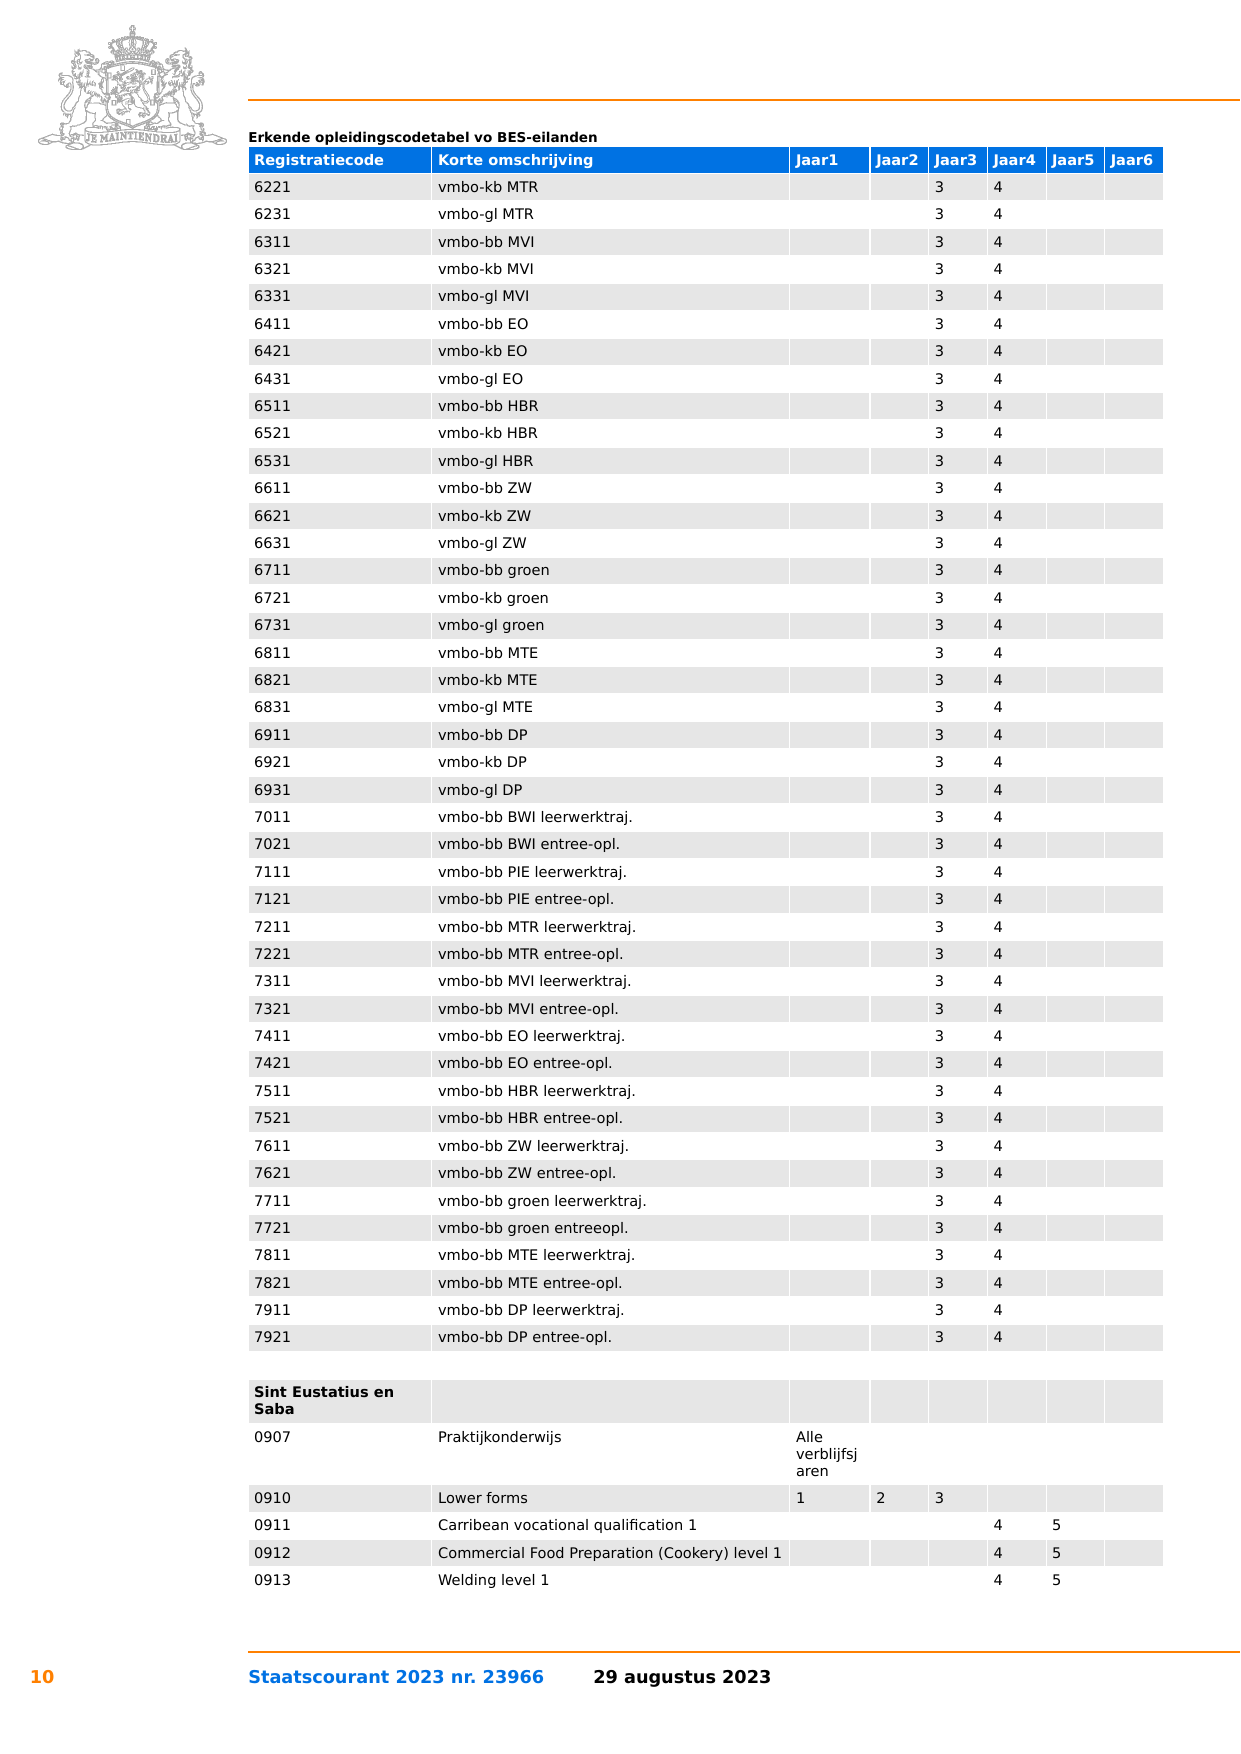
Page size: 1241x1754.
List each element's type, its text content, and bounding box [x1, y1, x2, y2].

table_cell [1047, 284, 1104, 310]
table_cell vmbo-gl groen [432, 613, 789, 639]
table_cell vmbo-bb groen leerwerktraj. [432, 1188, 789, 1214]
table_cell [1047, 695, 1104, 721]
table_cell 3 [929, 914, 987, 940]
table_cell 3 [929, 1133, 987, 1159]
table_cell 7511 [249, 1078, 431, 1104]
table_cell [1047, 339, 1104, 365]
table_cell 4 [988, 640, 1046, 666]
table_cell vmbo-bb MVI [432, 229, 789, 255]
table_cell Welding level 1 [432, 1568, 789, 1594]
table_cell [1047, 1424, 1104, 1484]
table_cell [871, 859, 928, 885]
table_cell 6521 [249, 421, 431, 447]
table_cell vmbo-kb EO [432, 339, 789, 365]
table_cell [871, 722, 928, 748]
table_cell 3 [929, 503, 987, 529]
table_cell 4 [988, 558, 1046, 584]
table_cell 0910 [249, 1485, 431, 1512]
table_cell 7211 [249, 914, 431, 940]
table_cell 1 [790, 1485, 869, 1512]
table_cell 4 [988, 1513, 1046, 1539]
table_cell [871, 1568, 928, 1594]
table_cell [790, 393, 869, 419]
table_cell [790, 1215, 869, 1241]
table_cell [871, 1133, 928, 1159]
table_cell [1105, 722, 1163, 748]
table_cell vmbo-kb MVI [432, 256, 789, 283]
table_cell [1105, 256, 1163, 283]
table_cell Jaar2 [871, 147, 928, 173]
table_cell [1105, 1380, 1163, 1423]
table_cell [1047, 1215, 1104, 1241]
table_cell [988, 1485, 1046, 1512]
table_cell 4 [988, 1051, 1046, 1077]
table_cell vmbo-bb EO [432, 311, 789, 337]
table_cell 3 [929, 1485, 987, 1512]
table_cell [871, 996, 928, 1022]
table_cell 3 [929, 530, 987, 557]
table_cell 3 [929, 1215, 987, 1241]
table_cell 6811 [249, 640, 431, 666]
table_cell [1047, 1243, 1104, 1269]
table_cell [1105, 530, 1163, 557]
table_cell [871, 256, 928, 283]
table_cell [790, 1380, 869, 1423]
table_cell 4 [988, 475, 1046, 502]
table_cell [1105, 1297, 1163, 1324]
table_cell vmbo-kb DP [432, 749, 789, 776]
table_cell Jaar5 [1047, 147, 1104, 173]
table_cell [871, 421, 928, 447]
table_cell 4 [988, 1568, 1046, 1594]
table_cell 7011 [249, 804, 431, 831]
table_cell [929, 1540, 987, 1566]
table_cell [1105, 996, 1163, 1022]
table_cell [790, 229, 869, 255]
table_cell 4 [988, 1023, 1046, 1050]
table_cell [1047, 640, 1104, 666]
table_cell 0911 [249, 1513, 431, 1539]
table_cell [1047, 832, 1104, 858]
table_cell vmbo-bb MVI entree-opl. [432, 996, 789, 1022]
table_cell 6921 [249, 749, 431, 776]
table_cell 7121 [249, 886, 431, 913]
table_cell 7411 [249, 1023, 431, 1050]
table_cell [1105, 1325, 1163, 1351]
table_cell [1047, 393, 1104, 419]
table_cell vmbo-bb DP leerwerktraj. [432, 1297, 789, 1324]
table_cell [1105, 1485, 1163, 1512]
table_cell 6721 [249, 585, 431, 611]
table_cell Korte omschrijving [432, 147, 789, 173]
table_cell [1105, 749, 1163, 776]
table_cell [1047, 777, 1104, 803]
table_cell 6321 [249, 256, 431, 283]
table_cell vmbo-gl MTE [432, 695, 789, 721]
table_cell 3 [929, 722, 987, 748]
table_cell [871, 311, 928, 337]
table_cell vmbo-bb HBR leerwerktraj. [432, 1078, 789, 1104]
table_cell 4 [988, 1325, 1046, 1351]
table_cell Alle verblijfsjaren [790, 1424, 869, 1484]
table_cell [1047, 914, 1104, 940]
table_cell [1047, 613, 1104, 639]
table_cell 3 [929, 969, 987, 995]
table_cell 6411 [249, 311, 431, 337]
table_cell 4 [988, 311, 1046, 337]
table_cell vmbo-kb HBR [432, 421, 789, 447]
table_cell 7611 [249, 1133, 431, 1159]
table_cell vmbo-bb ZW leerwerktraj. [432, 1133, 789, 1159]
table_cell vmbo-gl MVI [432, 284, 789, 310]
table_cell 3 [929, 284, 987, 310]
table_cell 3 [929, 366, 987, 392]
table_cell [790, 969, 869, 995]
table_cell [1047, 585, 1104, 611]
table_cell 4 [988, 174, 1046, 200]
table_cell 7721 [249, 1215, 431, 1241]
table_cell [1105, 1243, 1163, 1269]
table_cell [432, 1380, 789, 1423]
table_cell vmbo-bb MVI leerwerktraj. [432, 969, 789, 995]
table_cell 6331 [249, 284, 431, 310]
table_cell 6711 [249, 558, 431, 584]
table_cell [790, 1160, 869, 1187]
table_cell [1047, 530, 1104, 557]
table_cell [1105, 1188, 1163, 1214]
table_cell 4 [988, 366, 1046, 392]
table_cell [790, 914, 869, 940]
table_cell vmbo-bb ZW [432, 475, 789, 502]
table_cell 6911 [249, 722, 431, 748]
table_cell 4 [988, 749, 1046, 776]
table_cell [1047, 1078, 1104, 1104]
table_cell 4 [988, 1243, 1046, 1269]
table_cell vmbo-bb DP [432, 722, 789, 748]
table_cell [790, 448, 869, 474]
table_cell [871, 1540, 928, 1566]
table_cell [1105, 201, 1163, 228]
table_cell [1047, 1270, 1104, 1296]
table_cell 7221 [249, 941, 431, 967]
table_cell 6731 [249, 613, 431, 639]
table_cell Jaar3 [929, 147, 987, 173]
table_cell [790, 503, 869, 529]
table_cell 4 [988, 393, 1046, 419]
table_cell vmbo-bb MTE leerwerktraj. [432, 1243, 789, 1269]
table_cell [1105, 1051, 1163, 1077]
table_cell [790, 1051, 869, 1077]
table_cell 3 [929, 1160, 987, 1187]
table_cell 7321 [249, 996, 431, 1022]
table_cell [871, 969, 928, 995]
table_cell [1105, 777, 1163, 803]
table_cell [929, 1513, 987, 1539]
table_cell 3 [929, 558, 987, 584]
table_cell 4 [988, 1078, 1046, 1104]
table_cell 4 [988, 914, 1046, 940]
table_cell vmbo-bb PIE entree-opl. [432, 886, 789, 913]
table_cell vmbo-bb MTR entree-opl. [432, 941, 789, 967]
table_cell [790, 749, 869, 776]
table_cell Commercial Food Preparation (Cookery) level 1 [432, 1540, 789, 1566]
table_cell [1047, 1051, 1104, 1077]
table_cell 7311 [249, 969, 431, 995]
table_cell [1047, 558, 1104, 584]
table_cell 3 [929, 1078, 987, 1104]
table_cell [432, 1352, 789, 1378]
table_cell [790, 722, 869, 748]
table_cell [790, 1023, 869, 1050]
table_cell vmbo-bb EO leerwerktraj. [432, 1023, 789, 1050]
table_cell 5 [1047, 1568, 1104, 1594]
table_cell vmbo-bb EO entree-opl. [432, 1051, 789, 1077]
table_cell 4 [988, 1188, 1046, 1214]
table_cell 3 [929, 832, 987, 858]
table_cell 3 [929, 1270, 987, 1296]
table_cell [1105, 448, 1163, 474]
table_cell [790, 859, 869, 885]
table_cell [1105, 1513, 1163, 1539]
table_cell vmbo-bb MTE [432, 640, 789, 666]
table_cell [1047, 859, 1104, 885]
table_cell [871, 832, 928, 858]
table_cell [929, 1380, 987, 1423]
table_cell [871, 886, 928, 913]
table_cell 3 [929, 613, 987, 639]
table_cell [1047, 1352, 1104, 1378]
table_cell [871, 284, 928, 310]
table_cell [1047, 1485, 1104, 1512]
table_cell [871, 914, 928, 940]
table_cell 3 [929, 1106, 987, 1132]
table_cell [790, 1297, 869, 1324]
table_cell [1047, 667, 1104, 693]
table_cell [790, 339, 869, 365]
table_cell [790, 311, 869, 337]
table_cell [790, 558, 869, 584]
table_cell 4 [988, 941, 1046, 967]
table_cell [871, 1215, 928, 1241]
table_cell 3 [929, 393, 987, 419]
table_cell [871, 366, 928, 392]
table_cell [1105, 804, 1163, 831]
table_cell 3 [929, 941, 987, 967]
table_cell [871, 1325, 928, 1351]
table_cell 0912 [249, 1540, 431, 1566]
table_cell 4 [988, 695, 1046, 721]
table_cell [871, 695, 928, 721]
table_cell [790, 1568, 869, 1594]
table_cell [1047, 421, 1104, 447]
table_cell 4 [988, 256, 1046, 283]
table_cell Jaar1 [790, 147, 869, 173]
table_cell [790, 695, 869, 721]
table_cell [790, 1133, 869, 1159]
table_cell [790, 667, 869, 693]
table_cell [1105, 969, 1163, 995]
table_cell [790, 640, 869, 666]
table_cell [1105, 1106, 1163, 1132]
table_cell 3 [929, 1325, 987, 1351]
table_cell 3 [929, 667, 987, 693]
table_cell [1105, 941, 1163, 967]
table_cell [871, 941, 928, 967]
table_cell [790, 284, 869, 310]
table_cell [871, 1188, 928, 1214]
table_cell [790, 777, 869, 803]
table_cell 3 [929, 421, 987, 447]
table_cell [871, 804, 928, 831]
table_cell 4 [988, 585, 1046, 611]
table_cell Praktijkonderwijs [432, 1424, 789, 1484]
table_cell 4 [988, 284, 1046, 310]
table_cell Jaar6 [1105, 147, 1163, 173]
table_cell [871, 1106, 928, 1132]
table_cell [871, 448, 928, 474]
table_cell 3 [929, 695, 987, 721]
table_cell [790, 941, 869, 967]
table_cell 7921 [249, 1325, 431, 1351]
table_cell [871, 613, 928, 639]
table_cell 3 [929, 448, 987, 474]
table_cell [790, 1352, 869, 1378]
table_cell 6221 [249, 174, 431, 200]
table_cell 7811 [249, 1243, 431, 1269]
table_cell [1105, 1352, 1163, 1378]
table_cell [871, 1270, 928, 1296]
table_cell [1047, 448, 1104, 474]
table_cell [929, 1568, 987, 1594]
table_cell [1047, 941, 1104, 967]
table_cell [1105, 1078, 1163, 1104]
table_cell 3 [929, 749, 987, 776]
table_cell 4 [988, 804, 1046, 831]
table_cell 3 [929, 1243, 987, 1269]
table_cell [871, 503, 928, 529]
table_cell 4 [988, 667, 1046, 693]
table_cell [1105, 640, 1163, 666]
table_cell 7621 [249, 1160, 431, 1187]
table_cell vmbo-kb MTE [432, 667, 789, 693]
table_cell [1105, 585, 1163, 611]
table_cell [1105, 667, 1163, 693]
table_cell 7521 [249, 1106, 431, 1132]
table_cell [1105, 311, 1163, 337]
table_cell 3 [929, 1188, 987, 1214]
table_cell 7021 [249, 832, 431, 858]
table_cell [871, 1023, 928, 1050]
table_cell 4 [988, 859, 1046, 885]
table_cell [1105, 886, 1163, 913]
table_cell 4 [988, 448, 1046, 474]
table_cell 4 [988, 339, 1046, 365]
table_cell [790, 1540, 869, 1566]
table_cell 4 [988, 777, 1046, 803]
table_cell Registratiecode [249, 147, 431, 173]
table_cell 4 [988, 1540, 1046, 1566]
table_cell 5 [1047, 1513, 1104, 1539]
table_cell 0913 [249, 1568, 431, 1594]
table_cell [929, 1352, 987, 1378]
table_cell [790, 530, 869, 557]
table_cell vmbo-bb DP entree-opl. [432, 1325, 789, 1351]
table_cell [1105, 1540, 1163, 1566]
table_cell vmbo-bb ZW entree-opl. [432, 1160, 789, 1187]
table_cell [1105, 174, 1163, 200]
table_cell [1047, 1160, 1104, 1187]
table_cell 4 [988, 1133, 1046, 1159]
table_cell [790, 366, 869, 392]
table_cell vmbo-kb MTR [432, 174, 789, 200]
table_cell [1047, 1106, 1104, 1132]
table_cell [790, 613, 869, 639]
table_cell vmbo-bb BWI entree-opl. [432, 832, 789, 858]
table_cell 6531 [249, 448, 431, 474]
table_cell [1105, 613, 1163, 639]
table_cell 4 [988, 1215, 1046, 1241]
table_cell [790, 1078, 869, 1104]
table_cell [871, 1160, 928, 1187]
table_cell [1105, 229, 1163, 255]
table_cell 4 [988, 1270, 1046, 1296]
table_cell [1105, 859, 1163, 885]
table_cell [790, 804, 869, 831]
table_cell 3 [929, 256, 987, 283]
table_cell 6821 [249, 667, 431, 693]
table_cell 3 [929, 201, 987, 228]
table_cell vmbo-bb groen [432, 558, 789, 584]
table_cell 6831 [249, 695, 431, 721]
table_cell [790, 201, 869, 228]
table_cell vmbo-bb MTR leerwerktraj. [432, 914, 789, 940]
table_cell vmbo-gl ZW [432, 530, 789, 557]
table_cell 4 [988, 722, 1046, 748]
table_cell Jaar4 [988, 147, 1046, 173]
table_cell [1105, 339, 1163, 365]
table_cell [871, 530, 928, 557]
table_cell [871, 777, 928, 803]
table_cell [1105, 475, 1163, 502]
table_cell [929, 1424, 987, 1484]
table_cell 3 [929, 996, 987, 1022]
table_cell 6931 [249, 777, 431, 803]
table_cell [1047, 1297, 1104, 1324]
table_cell 3 [929, 1023, 987, 1050]
table_cell 4 [988, 613, 1046, 639]
table_cell [790, 1188, 869, 1214]
table_cell [790, 475, 869, 502]
table_cell [790, 1513, 869, 1539]
table_cell [1047, 366, 1104, 392]
table_cell vmbo-kb ZW [432, 503, 789, 529]
table_cell [1105, 1424, 1163, 1484]
table_cell [871, 339, 928, 365]
table_cell 3 [929, 886, 987, 913]
table_cell 7421 [249, 1051, 431, 1077]
table_cell 2 [871, 1485, 928, 1512]
table_cell [790, 256, 869, 283]
table_cell [1047, 1133, 1104, 1159]
table_cell [790, 421, 869, 447]
table_cell 7111 [249, 859, 431, 885]
table_cell 4 [988, 969, 1046, 995]
table_cell [790, 585, 869, 611]
table_cell [790, 1270, 869, 1296]
table_cell [1105, 503, 1163, 529]
table_cell [1047, 886, 1104, 913]
table_cell 4 [988, 503, 1046, 529]
table_cell [1047, 996, 1104, 1022]
table_cell [871, 1243, 928, 1269]
table_cell [871, 749, 928, 776]
table_cell [1047, 1325, 1104, 1351]
table_cell [871, 1513, 928, 1539]
table_cell [1105, 1160, 1163, 1187]
table_cell Sint Eustatius en Saba [249, 1380, 431, 1423]
table_cell [988, 1424, 1046, 1484]
table_cell [1047, 311, 1104, 337]
table_cell 4 [988, 832, 1046, 858]
table_cell [1047, 503, 1104, 529]
table_cell 7821 [249, 1270, 431, 1296]
table_cell [1047, 1188, 1104, 1214]
table_cell 6431 [249, 366, 431, 392]
table_cell 3 [929, 859, 987, 885]
table_cell vmbo-gl MTR [432, 201, 789, 228]
table_cell [1047, 804, 1104, 831]
table_cell vmbo-bb HBR [432, 393, 789, 419]
table_cell 6231 [249, 201, 431, 228]
table_cell [1105, 1023, 1163, 1050]
table_cell [1047, 475, 1104, 502]
table_cell [1105, 421, 1163, 447]
table_cell 6511 [249, 393, 431, 419]
table_cell 7711 [249, 1188, 431, 1214]
table_cell [871, 1352, 928, 1378]
table_cell [1105, 393, 1163, 419]
table_cell 4 [988, 421, 1046, 447]
table_cell 6421 [249, 339, 431, 365]
table_cell [1105, 284, 1163, 310]
table_cell [790, 1243, 869, 1269]
table_cell [871, 174, 928, 200]
table_cell [1047, 256, 1104, 283]
table_cell vmbo-bb BWI leerwerktraj. [432, 804, 789, 831]
table_cell 7911 [249, 1297, 431, 1324]
table_cell 3 [929, 804, 987, 831]
table_cell 3 [929, 229, 987, 255]
table_cell [1105, 1568, 1163, 1594]
table_cell 3 [929, 475, 987, 502]
table_cell [790, 1106, 869, 1132]
table_cell Lower forms [432, 1485, 789, 1512]
table_cell 3 [929, 1051, 987, 1077]
table_cell 4 [988, 1297, 1046, 1324]
table_cell 4 [988, 1160, 1046, 1187]
table_cell [1047, 174, 1104, 200]
table_cell [871, 1424, 928, 1484]
table_cell [871, 1297, 928, 1324]
table_cell [249, 1352, 431, 1378]
table_cell [1047, 749, 1104, 776]
table_cell [871, 475, 928, 502]
table_cell 6611 [249, 475, 431, 502]
table_cell [1047, 722, 1104, 748]
table_cell [1047, 969, 1104, 995]
table_cell 4 [988, 996, 1046, 1022]
table_cell [790, 886, 869, 913]
table_cell [871, 667, 928, 693]
picture [38, 25, 227, 150]
table_header Erkende opleidingscodetabel vo BES-eilanden [248, 130, 1163, 146]
table_cell 3 [929, 174, 987, 200]
table_cell [871, 1078, 928, 1104]
table_cell 4 [988, 1106, 1046, 1132]
table_cell vmbo-bb HBR entree-opl. [432, 1106, 789, 1132]
table_cell [1105, 1270, 1163, 1296]
table_cell [871, 558, 928, 584]
table_cell 3 [929, 640, 987, 666]
table_cell [1047, 229, 1104, 255]
table_cell [1105, 1215, 1163, 1241]
table_cell [1105, 366, 1163, 392]
table_cell [1105, 914, 1163, 940]
table_cell [1105, 558, 1163, 584]
table_cell 3 [929, 1297, 987, 1324]
table_cell vmbo-bb groen entreeopl. [432, 1215, 789, 1241]
table_cell [790, 174, 869, 200]
table_cell [1105, 695, 1163, 721]
table_cell 4 [988, 886, 1046, 913]
table_cell 5 [1047, 1540, 1104, 1566]
table_cell vmbo-bb PIE leerwerktraj. [432, 859, 789, 885]
table_cell [1105, 832, 1163, 858]
table_cell 3 [929, 339, 987, 365]
table_cell 4 [988, 201, 1046, 228]
table_cell vmbo-gl HBR [432, 448, 789, 474]
table_cell 6311 [249, 229, 431, 255]
table_cell Carribean vocational qualification 1 [432, 1513, 789, 1539]
table_cell [1047, 201, 1104, 228]
table_cell [1047, 1023, 1104, 1050]
table_cell 3 [929, 585, 987, 611]
table_cell [871, 585, 928, 611]
table_cell [790, 1325, 869, 1351]
table_cell vmbo-kb groen [432, 585, 789, 611]
table_cell [871, 201, 928, 228]
table_cell 6631 [249, 530, 431, 557]
table_cell 0907 [249, 1424, 431, 1484]
table_cell 4 [988, 229, 1046, 255]
table_cell [871, 640, 928, 666]
table_cell [790, 832, 869, 858]
table_cell [871, 229, 928, 255]
table_cell [871, 393, 928, 419]
table_cell [988, 1380, 1046, 1423]
table_cell [790, 996, 869, 1022]
table_cell [1047, 1380, 1104, 1423]
table_cell 6621 [249, 503, 431, 529]
table_cell 3 [929, 777, 987, 803]
table_cell [1105, 1133, 1163, 1159]
table_cell vmbo-gl DP [432, 777, 789, 803]
table_cell [871, 1380, 928, 1423]
table_cell [871, 1051, 928, 1077]
table_cell 3 [929, 311, 987, 337]
table_cell [988, 1352, 1046, 1378]
table_cell 4 [988, 530, 1046, 557]
table_cell vmbo-bb MTE entree-opl. [432, 1270, 789, 1296]
table_cell vmbo-gl EO [432, 366, 789, 392]
